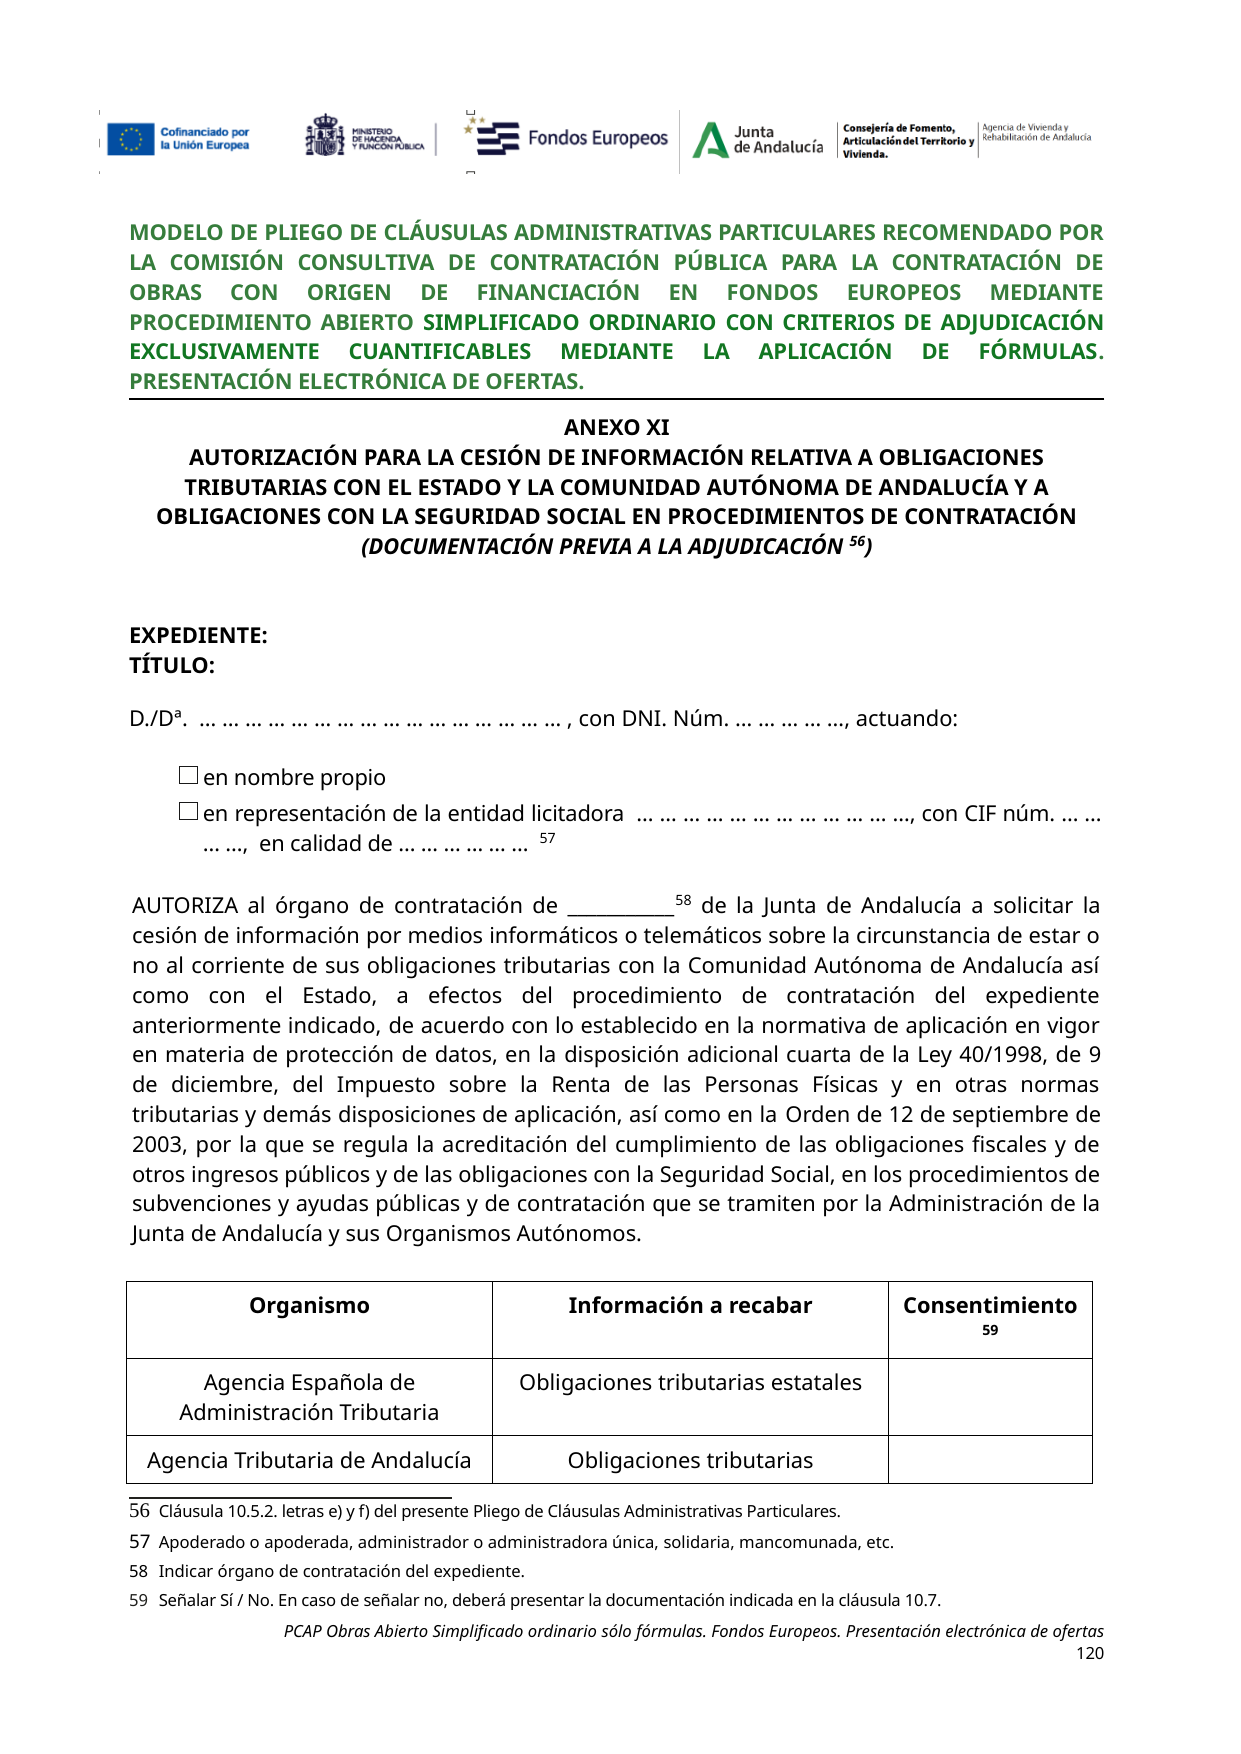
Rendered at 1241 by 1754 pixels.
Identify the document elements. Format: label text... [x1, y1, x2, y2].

table_header Información a recabar [493, 1282, 888, 1358]
table_cell [889, 1359, 1092, 1435]
text MODELO DE PLIEGO DE CLÁUSULAS ADMINISTRATIVAS PARTICULARES RECOMENDADO POR LA COMISIÓN CONSULTIVA DE CONTRATACIÓN PÚBLICA PARA LA CONTRATACIÓN DE OBRAS CON ORIGEN DE FINANCIACIÓN EN FONDOS EUROPEOS MEDIANTE PROCEDIMIENTO ABIERTO SIMPLIFICADO ORDINARIO CON CRITERIOS DE ADJUDICACIÓN EXCLUSIVAMENTE CUANTIFICABLES MEDIANTE LA APLICACIÓN DE FÓRMULAS. PRESENTACIÓN ELECTRÓNICA DE OFERTAS. [129, 217, 1104, 398]
text Indicar órgano de contratación del expediente. [129, 1559, 1104, 1582]
text EXPEDIENTE: [129, 620, 1104, 650]
table_cell [889, 1436, 1092, 1483]
table_cell Obligaciones tributarias estatales [493, 1359, 888, 1435]
text AUTORIZACIÓN PARA LA CESIÓN DE INFORMACIÓN RELATIVA A OBLIGACIONES TRIBUTARIAS CON EL ESTADO Y LA COMUNIDAD AUTÓNOMA DE ANDALUCÍA Y A OBLIGACIONES CON LA SEGURIDAD SOCIAL EN PROCEDIMIENTOS DE CONTRATACIÓN [129, 442, 1104, 531]
text en representación de la entidad licitadora … … … … … … … … … … … …, con CIF núm. … … … …, en calidad de … … … … … … [203, 798, 1104, 858]
text ANEXO XI [129, 412, 1104, 442]
text TÍTULO: [129, 650, 1104, 680]
table_cell Agencia Tributaria de Andalucía [127, 1436, 492, 1483]
table_cell Obligaciones tributarias [493, 1436, 888, 1483]
text Cláusula 10.5.2. letras e) y f) del presente Pliego de Cláusulas Administrativas Particulares. [129, 1498, 1104, 1522]
table_header Organismo [127, 1282, 492, 1358]
table_cell Agencia Española de Administración Tributaria [127, 1359, 492, 1435]
text AUTORIZA al órgano de contratación de ___________ de la Junta de Andalucía a solicitar la cesión de información por medios informáticos o telemáticos sobre la circunstancia de estar o no al corriente de sus obligaciones tributarias con la Comunidad Autónoma de Andalucía así como con el Estado, a efectos del procedimiento de contratación del expediente anteriormente indicado, de acuerdo con lo establecido en la normativa de aplicación en vigor en materia de protección de datos, en la disposición adicional cuarta de la Ley 40/1998, de 9 de diciembre, del Impuesto sobre la Renta de las Personas Físicas y en otras normas tributarias y demás disposiciones de aplicación, así como en la Orden de 12 de septiembre de 2003, por la que se regula la acreditación del cumplimiento de las obligaciones fiscales y de otros ingresos públicos y de las obligaciones con la Seguridad Social, en los procedimientos de subvenciones y ayudas públicas y de contratación que se tramiten por la Administración de la Junta de Andalucía y sus Organismos Autónomos. [129, 887, 1104, 1248]
text D./Dª. … … … … … … … … … … … … … … … … , con DNI. Núm. … … … … …, actuando: [129, 703, 1104, 732]
text (DOCUMENTACIÓN PREVIA A LA ADJUDICACIÓN ) [129, 531, 1104, 561]
text en nombre propio [203, 762, 1104, 792]
picture [99, 107, 1104, 174]
table_header Consentimiento [889, 1282, 1092, 1358]
text Apoderado o apoderada, administrador o administradora única, solidaria, mancomunada, etc. [129, 1528, 1104, 1554]
